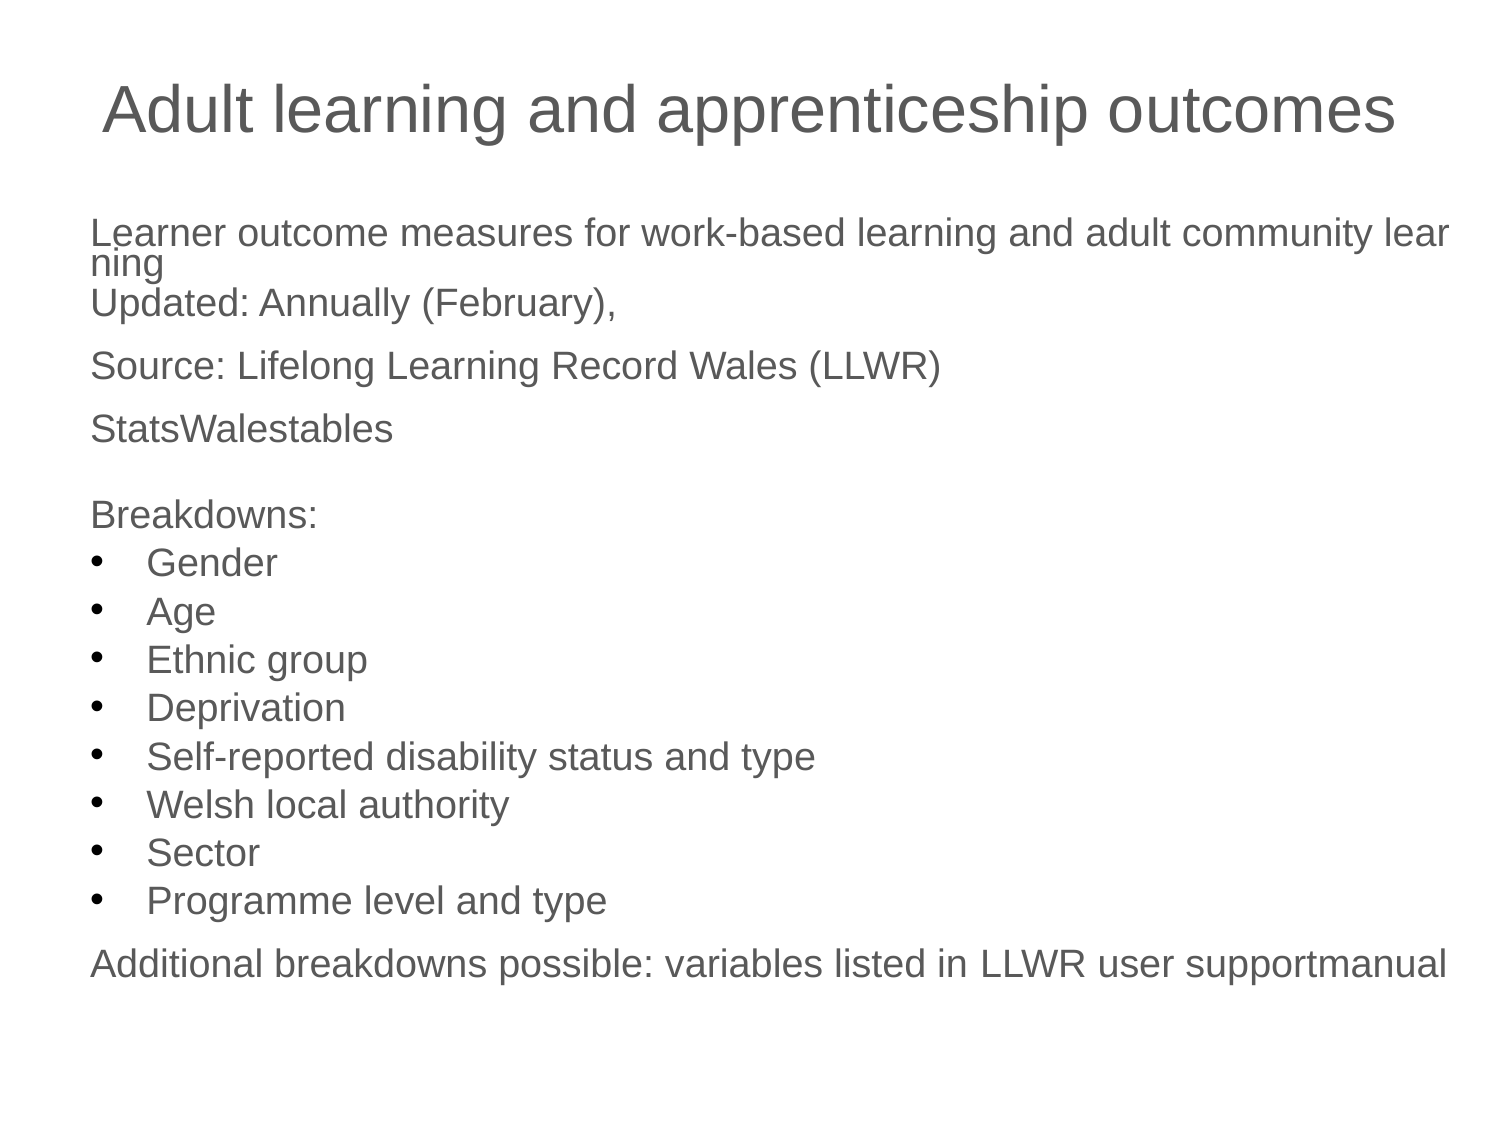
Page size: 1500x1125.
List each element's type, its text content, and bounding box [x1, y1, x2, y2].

title Adult learning and apprenticeship outcomes [75, 45, 1426, 167]
list Learner outcome measures for work-based learning and adult community learning Updated: Annually (February), Source: Lifelong Learning Record Wales (LLWR) StatsWales tables Breakdowns: Gender Age Ethnic group Deprivation Self-reported disability status and type Welsh local authority Sector Programme level and type Additional breakdowns possible: variables listed in LLWR user support manual [75, 208, 1477, 1080]
